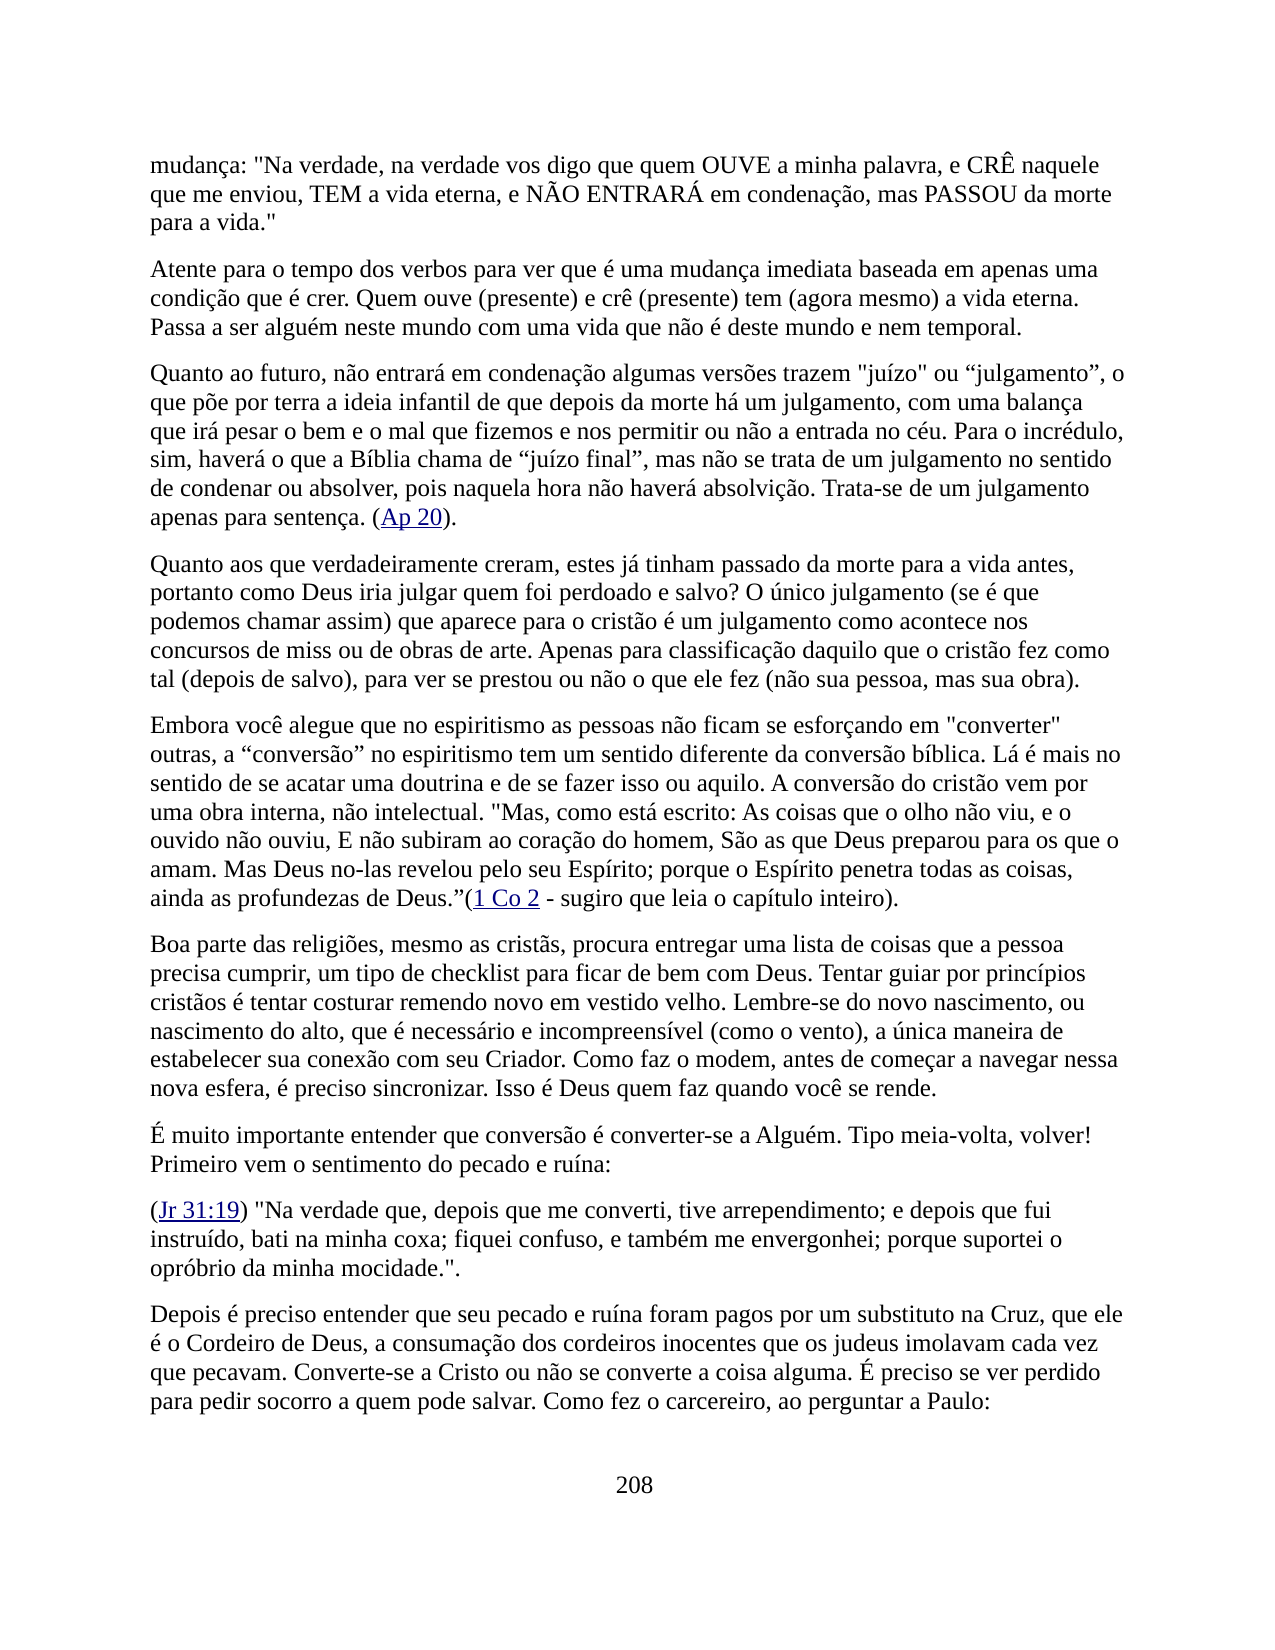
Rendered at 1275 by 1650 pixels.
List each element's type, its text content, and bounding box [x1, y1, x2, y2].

text Quanto aos que verdadeiramente creram, estes já tinham passado da morte para a vida antes, portanto como Deus iria julgar quem foi perdoado e salvo? O único julgamento (se é que podemos chamar assim) que aparece para o cristão é um julgamento como acontece nos concursos de miss ou de obras de arte. Apenas para classificação daquilo que o cristão fez como tal (depois de salvo), para ver se prestou ou não o que ele fez (não sua pessoa, mas sua obra). [150, 549, 1125, 692]
text Atente para o tempo dos verbos para ver que é uma mudança imediata baseada em apenas uma condição que é crer. Quem ouve (presente) e crê (presente) tem (agora mesmo) a vida eterna. Passa a ser alguém neste mundo com uma vida que não é deste mundo e nem temporal. [150, 254, 1125, 340]
text Boa parte das religiões, mesmo as cristãs, procura entregar uma lista de coisas que a pessoa precisa cumprir, um tipo de checklist para ficar de bem com Deus. Tentar guiar por princípios cristãos é tentar costurar remendo novo em vestido velho. Lembre-se do novo nascimento, ou nascimento do alto, que é necessário e incompreensível (como o vento), a única maneira de estabelecer sua conexão com seu Criador. Como faz o modem, antes de começar a navegar nessa nova esfera, é preciso sincronizar. Isso é Deus quem faz quando você se rende. [150, 929, 1125, 1102]
text Embora você alegue que no espiritismo as pessoas não ficam se esforçando em "converter" outras, a “conversão” no espiritismo tem um sentido diferente da conversão bíblica. Lá é mais no sentido de se acatar uma doutrina e de se fazer isso ou aquilo. A conversão do cristão vem por uma obra interna, não intelectual. "Mas, como está escrito: As coisas que o olho não viu, e o ouvido não ouviu, E não subiram ao coração do homem, São as que Deus preparou para os que o amam. Mas Deus no-las revelou pelo seu Espírito; porque o Espírito penetra todas as coisas, ainda as profundezas de Deus.”(1 Co 2 - sugiro que leia o capítulo inteiro). [150, 710, 1125, 912]
text Quanto ao futuro, não entrará em condenação algumas versões trazem "juízo" ou “julgamento”, o que põe por terra a ideia infantil de que depois da morte há um julgamento, com uma balança que irá pesar o bem e o mal que fizemos e nos permitir ou não a entrada no céu. Para o incrédulo, sim, haverá o que a Bíblia chama de “juízo final”, mas não se trata de um julgamento no sentido de condenar ou absolver, pois naquela hora não haverá absolvição. Trata-se de um julgamento apenas para sentença. (Ap 20). [150, 358, 1125, 531]
text É muito importante entender que conversão é converter-se a Alguém. Tipo meia-volta, volver! Primeiro vem o sentimento do pecado e ruína: [150, 1120, 1125, 1177]
text (Jr 31:19) "Na verdade que, depois que me converti, tive arrependimento; e depois que fui instruído, bati na minha coxa; fiquei confuso, e também me envergonhei; porque suportei o opróbrio da minha mocidade.". [150, 1195, 1125, 1282]
text mudança: "Na verdade, na verdade vos digo que quem OUVE a minha palavra, e CRÊ naquele que me enviou, TEM a vida eterna, e NÃO ENTRARÁ em condenação, mas PASSOU da morte para a vida." [150, 150, 1125, 236]
text Depois é preciso entender que seu pecado e ruína foram pagos por um substituto na Cruz, que ele é o Cordeiro de Deus, a consumação dos cordeiros inocentes que os judeus imolavam cada vez que pecavam. Converte-se a Cristo ou não se converte a coisa alguma. É preciso se ver perdido para pedir socorro a quem pode salvar. Como fez o carcereiro, ao perguntar a Paulo: [150, 1299, 1125, 1414]
